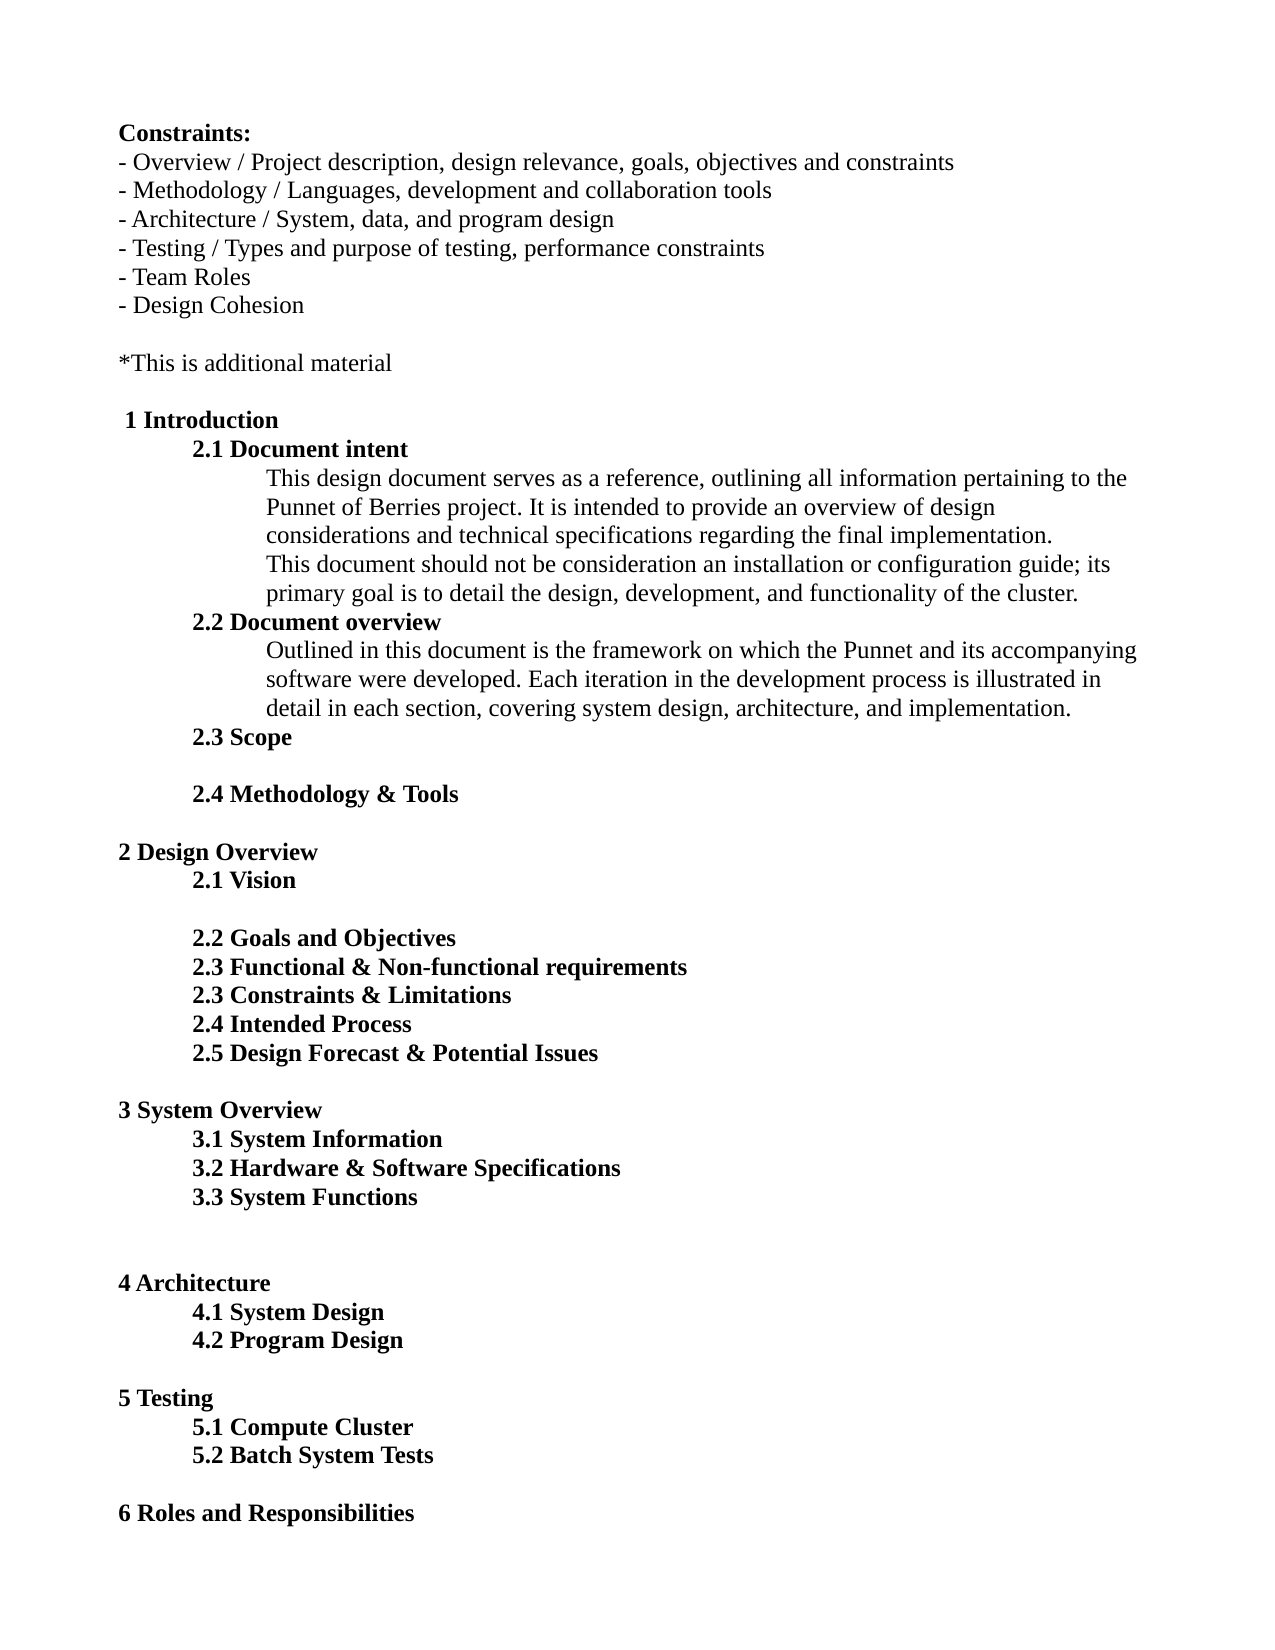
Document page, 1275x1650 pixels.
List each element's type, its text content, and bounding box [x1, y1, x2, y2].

text considerations and technical specifications regarding the final implementation. [118, 521, 1157, 549]
text - Team Roles [118, 262, 1157, 291]
text 3.2 Hardware & Software Specifications [118, 1153, 1157, 1182]
text 2.1 Document intent [118, 434, 1157, 463]
text 3.1 System Information [118, 1124, 1157, 1153]
text 5.1 Compute Cluster [118, 1412, 1157, 1441]
text 1 Introduction [118, 406, 1157, 434]
text 2.4 Intended Process [118, 1009, 1157, 1038]
text This design document serves as a reference, outlining all information pertaining to the [118, 463, 1157, 492]
text - Design Cohesion [118, 291, 1157, 319]
text 2.3 Functional & Non-functional requirements [118, 952, 1157, 981]
text 3 System Overview [118, 1096, 1157, 1124]
text 5 Testing [118, 1383, 1157, 1412]
text 2.2 Document overview [118, 607, 1157, 636]
text 3.3 System Functions [118, 1182, 1157, 1211]
text primary goal is to detail the design, development, and functionality of the cluster. [118, 578, 1157, 607]
text 2.5 Design Forecast & Potential Issues [118, 1038, 1157, 1067]
text This document should not be consideration an installation or configuration guide; its [118, 549, 1157, 578]
text 2.2 Goals and Objectives [118, 923, 1157, 952]
text - Overview / Project description, design relevance, goals, objectives and constraints [118, 147, 1157, 176]
text - Architecture / System, data, and program design [118, 204, 1157, 233]
text - Testing / Types and purpose of testing, performance constraints [118, 233, 1157, 262]
text 4.2 Program Design [118, 1326, 1157, 1354]
text *This is additional material [118, 348, 1157, 377]
text 2.3 Scope [118, 722, 1157, 751]
text software were developed. Each iteration in the development process is illustrated in detail in each section, covering system design, architecture, and implementation. [118, 664, 1157, 722]
text - Methodology / Languages, development and collaboration tools [118, 176, 1157, 204]
text 2 Design Overview [118, 837, 1157, 866]
text 2.1 Vision [118, 866, 1157, 894]
text Constraints: [118, 118, 1157, 147]
text Punnet of Berries project. It is intended to provide an overview of design [118, 492, 1157, 521]
text 2.3 Constraints & Limitations [118, 981, 1157, 1009]
text 5.2 Batch System Tests [118, 1441, 1157, 1469]
text Outlined in this document is the framework on which the Punnet and its accompanying [118, 636, 1157, 664]
text 6 Roles and Responsibilities [118, 1498, 1157, 1527]
text 4 Architecture [118, 1268, 1157, 1297]
text 2.4 Methodology & Tools [118, 779, 1157, 808]
text 4.1 System Design [118, 1297, 1157, 1326]
